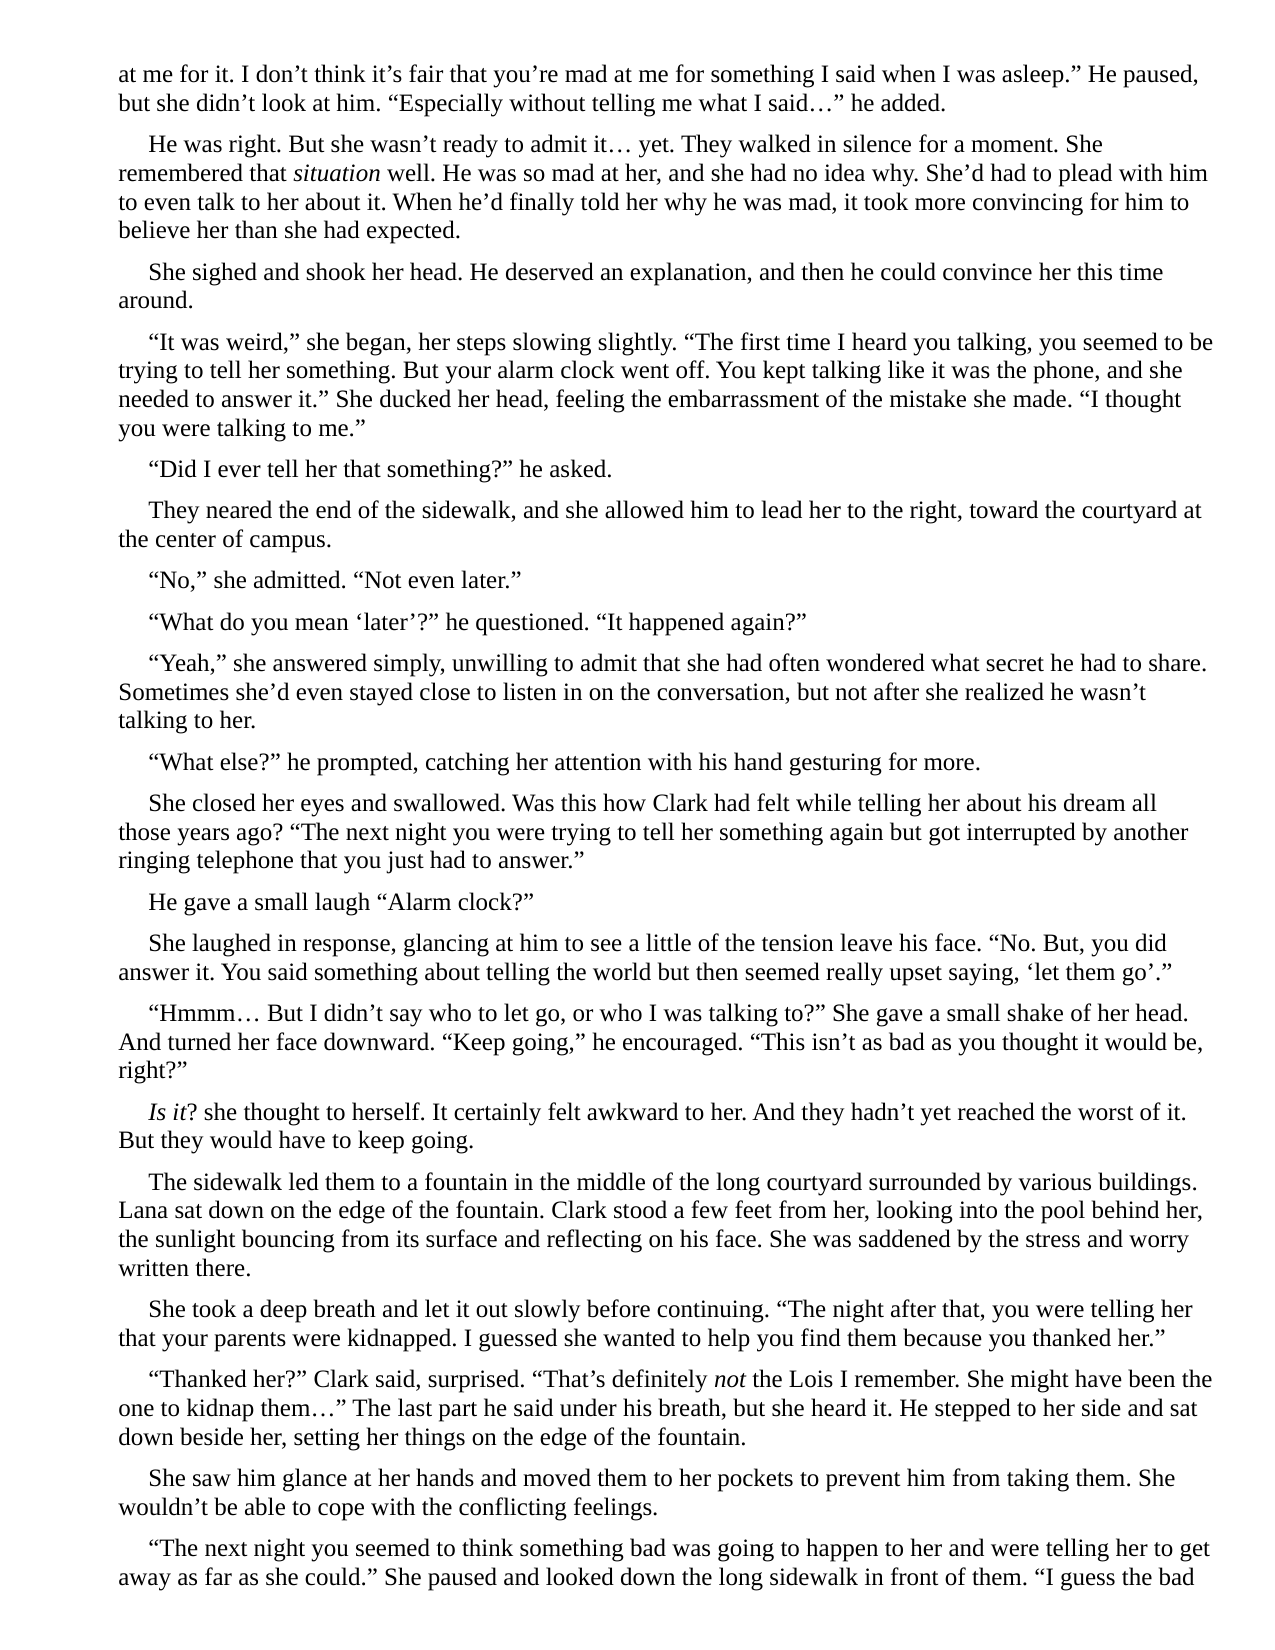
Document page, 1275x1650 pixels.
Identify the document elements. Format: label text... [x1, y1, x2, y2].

text “It was weird,” she began, her steps slowing slightly. “The first time I heard you talking, you seemed to be trying to tell her something. But your alarm clock went off. You kept talking like it was the phone, and she needed to answer it.” She ducked her head, feeling the embarrassment of the mistake she made. “I thought you were talking to me.” [118, 327, 1216, 442]
text They neared the end of the sidewalk, and she allowed him to lead her to the right, toward the courtyard at the center of campus. [118, 495, 1216, 553]
text She saw him glance at her hands and moved them to her pockets to prevent him from taking them. She wouldn’t be able to cope with the conflicting feelings. [118, 1463, 1216, 1520]
text She laughed in response, glancing at him to see a little of the tension leave his face. “No. But, you did answer it. You said something about telling the world but then seemed really upset saying, ‘let them go’.” [118, 928, 1216, 985]
text at me for it. I don’t think it’s fair that you’re mad at me for something I said when I was asleep.” He paused, but she didn’t look at him. “Especially without telling me what I said…” he added. [118, 59, 1216, 117]
text “What do you mean ‘later’?” he questioned. “It happened again?” [118, 607, 1216, 635]
text She closed her eyes and swallowed. Was this how Clark had felt while telling her about his dream all those years ago? “The next night you were trying to tell her something again but got interrupted by another ringing telephone that you just had to answer.” [118, 788, 1216, 874]
text “Did I ever tell her that something?” he asked. [118, 454, 1216, 483]
text “Yeah,” she answered simply, unwilling to admit that she had often wondered what secret he had to share. Sometimes she’d even stayed close to listen in on the conversation, but not after she realized he wasn’t talking to her. [118, 648, 1216, 734]
text “Thanked her?” Clark said, surprised. “That’s definitely not the Lois I remember. She might have been the one to kidnap them…” The last part he said under his breath, but she heard it. He stepped to her side and sat down beside her, setting her things on the edge of the fountain. [118, 1364, 1216, 1450]
text Is it? she thought to herself. It certainly felt awkward to her. And they hadn’t yet reached the worst of it. But they would have to keep going. [118, 1097, 1216, 1154]
text She took a deep breath and let it out slowly before continuing. “The night after that, you were telling her that your parents were kidnapped. I guessed she wanted to help you find them because you thanked her.” [118, 1294, 1216, 1352]
text “No,” she admitted. “Not even later.” [118, 565, 1216, 594]
text “Hmmm… But I didn’t say who to let go, or who I was talking to?” She gave a small shake of her head. And turned her face downward. “Keep going,” he encouraged. “This isn’t as bad as you thought it would be, right?” [118, 998, 1216, 1084]
text He gave a small laugh “Alarm clock?” [118, 887, 1216, 915]
text The sidewalk led them to a fountain in the middle of the long courtyard surrounded by various buildings. Lana sat down on the edge of the fountain. Clark stood a few feet from her, looking into the pool behind her, the sunlight bouncing from its surface and reflecting on his face. She was saddened by the stress and worry written there. [118, 1167, 1216, 1282]
text He was right. But she wasn’t ready to admit it… yet. They walked in silence for a moment. She remembered that situation well. He was so mad at her, and she had no idea why. She’d had to plead with him to even talk to her about it. When he’d finally told her why he was mad, it took more convincing for him to believe her than she had expected. [118, 129, 1216, 244]
text She sighed and shook her head. He deserved an explanation, and then he could convince her this time around. [118, 257, 1216, 314]
text “The next night you seemed to think something bad was going to happen to her and were telling her to get away as far as she could.” She paused and looked down the long sidewalk in front of them. “I guess the bad [118, 1533, 1216, 1590]
text “What else?” he prompted, catching her attention with his hand gesturing for more. [118, 747, 1216, 775]
